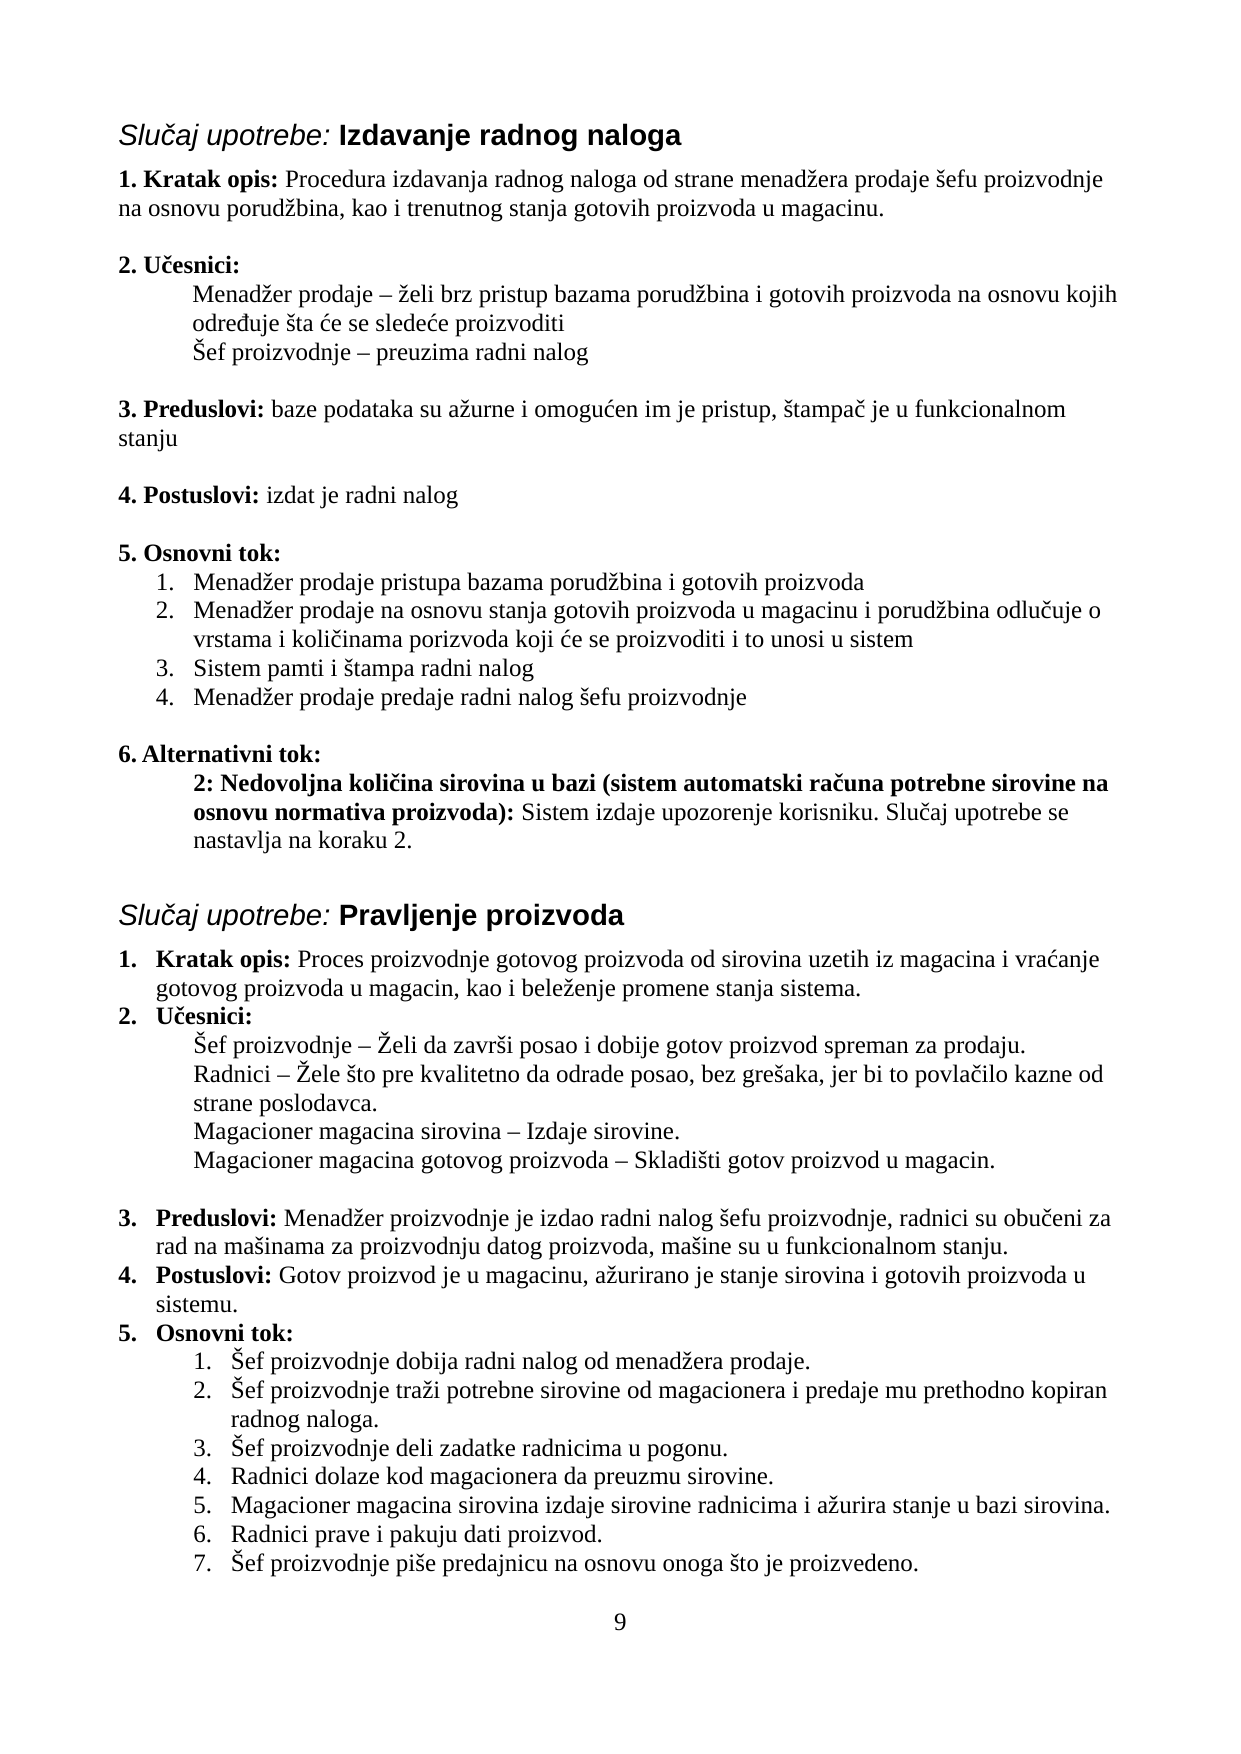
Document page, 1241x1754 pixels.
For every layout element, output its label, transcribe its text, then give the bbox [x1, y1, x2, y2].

list Šef proizvodnje piše predajnicu na osnovu onoga što je proizvedeno. [193, 1548, 1122, 1576]
list Magacioner magacina sirovina izdaje sirovine radnicima i ažurira stanje u bazi sirovina. [193, 1490, 1122, 1519]
list Menadžer prodaje predaje radni nalog šefu proizvodnje [156, 682, 1122, 711]
list Šef proizvodnje deli zadatke radnicima u pogonu. [193, 1433, 1122, 1461]
list Šef proizvodnje traži potrebne sirovine od magacionera i predaje mu prethodno kopiran radnog naloga. [193, 1375, 1122, 1433]
text Šef proizvodnje – preuzima radni nalog [118, 337, 1122, 366]
text 5. Osnovni tok: [118, 538, 1122, 567]
text 6. Alternativni tok: [118, 739, 1122, 768]
list Menadžer prodaje na osnovu stanja gotovih proizvoda u magacinu i porudžbina odlučuje o vrstama i količinama porizvoda koji će se proizvoditi i to unosi u sistem [156, 596, 1122, 653]
list Radnici dolaze kod magacionera da preuzmu sirovine. [193, 1461, 1122, 1490]
list Postuslovi: Gotov proizvod je u magacinu, ažurirano je stanje sirovina i gotovih proizvoda u sistemu. [118, 1260, 1122, 1318]
list Šef proizvodnje dobija radni nalog od menadžera prodaje. [193, 1346, 1122, 1375]
subtitle Slučaj upotrebe: Pravljenje proizvoda [118, 898, 1122, 931]
list Učesnici: [118, 1001, 1122, 1030]
list Radnici prave i pakuju dati proizvod. [193, 1519, 1122, 1548]
list Menadžer prodaje pristupa bazama porudžbina i gotovih proizvoda [156, 567, 1122, 596]
list Šef proizvodnje – Želi da završi posao i dobije gotov proizvod spreman za prodaju. [156, 1030, 1122, 1059]
text 4. Postuslovi: izdat je radni nalog [118, 481, 1122, 509]
list 2: Nedovoljna količina sirovina u bazi (sistem automatski računa potrebne sirovine na osnovu normativa proizvoda): Sistem izdaje upozorenje korisniku. Slučaj upotrebe se nastavlja na koraku 2. [156, 768, 1122, 854]
list Osnovni tok: [118, 1318, 1122, 1346]
list Preduslovi: Menadžer proizvodnje je izdao radni nalog šefu proizvodnje, radnici su obučeni za rad na mašinama za proizvodnju datog proizvoda, mašine su u funkcionalnom stanju. [118, 1203, 1122, 1260]
list Kratak opis: Proces proizvodnje gotovog proizvoda od sirovina uzetih iz magacina i vraćanje gotovog proizvoda u magacin, kao i beleženje promene stanja sistema. [118, 944, 1122, 1001]
list Sistem pamti i štampa radni nalog [156, 653, 1122, 682]
list Magacioner magacina gotovog proizvoda – Skladišti gotov proizvod u magacin. [156, 1145, 1122, 1174]
subtitle Slučaj upotrebe: Izdavanje radnog naloga [118, 118, 1122, 152]
list Radnici – Žele što pre kvalitetno da odrade posao, bez grešaka, jer bi to povlačilo kazne od strane poslodavca. [156, 1059, 1122, 1116]
list Magacioner magacina sirovina – Izdaje sirovine. [156, 1116, 1122, 1145]
text 2. Učesnici: [118, 251, 1122, 279]
text Menadžer prodaje – želi brz pristup bazama porudžbina i gotovih proizvoda na osnovu kojih određuje šta će se sledeće proizvoditi [118, 279, 1122, 337]
text 1. Kratak opis: Procedura izdavanja radnog naloga od strane menadžera prodaje šefu proizvodnje na osnovu porudžbina, kao i trenutnog stanja gotovih proizvoda u magacinu. [118, 164, 1122, 222]
text 3. Preduslovi: baze podataka su ažurne i omogućen im je pristup, štampač je u funkcionalnom stanju [118, 394, 1122, 452]
